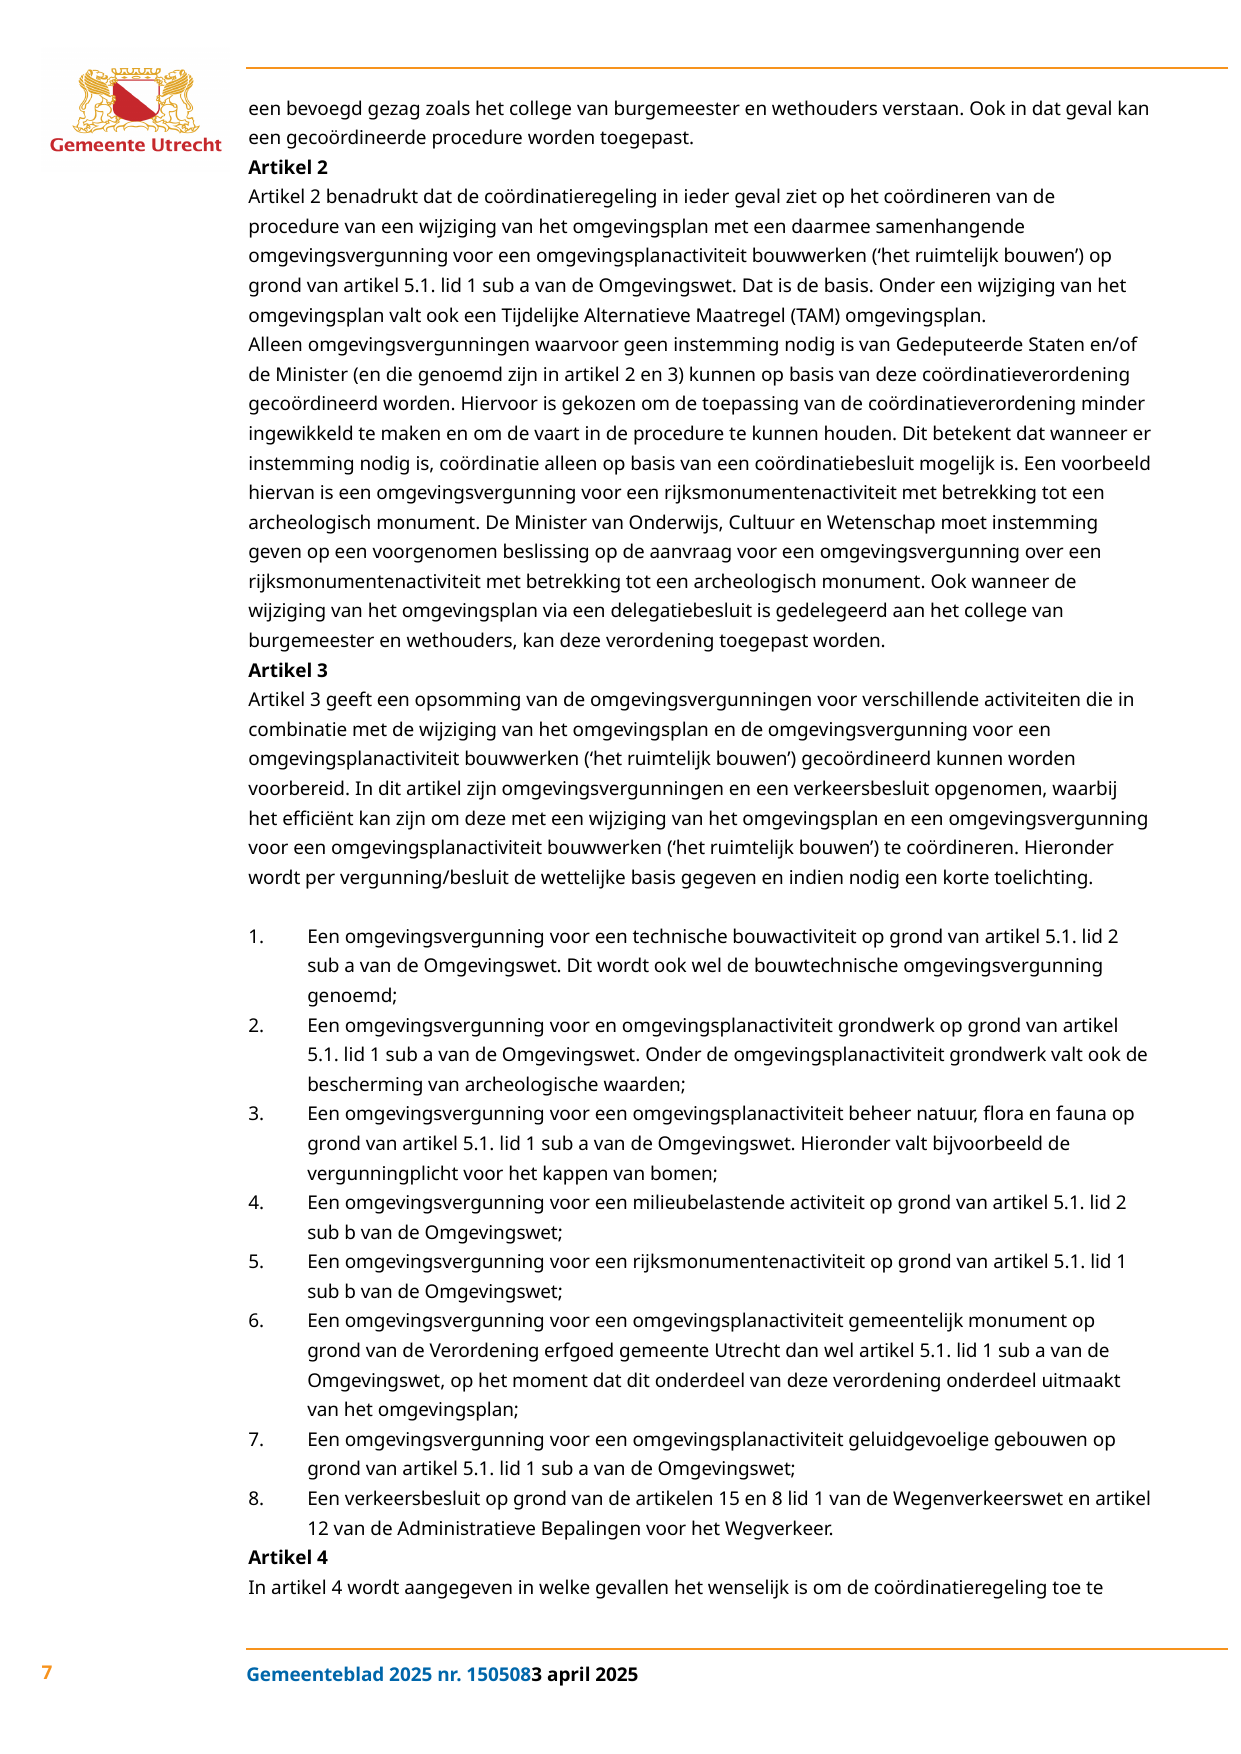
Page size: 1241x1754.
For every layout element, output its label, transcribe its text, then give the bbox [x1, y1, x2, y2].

text Artikel 3 geeft een opsomming van de omgevingsvergunningen voor verschillende activiteiten die in combinatie met de wijziging van het omgevingsplan en de omgevingsvergunning voor een omgevingsplanactiviteit bouwwerken (‘het ruimtelijk bouwen’) gecoördineerd kunnen worden voorbereid. In dit artikel zijn omgevingsvergunningen en een verkeersbesluit opgenomen, waarbij het efficiënt kan zijn om deze met een wijziging van het omgevingsplan en een omgevingsvergunning voor een omgevingsplanactiviteit bouwwerken (‘het ruimtelijk bouwen’) te coördineren. Hieronder wordt per vergunning/besluit de wettelijke basis gegeven en indien nodig een korte toelichting. [248, 686, 1152, 890]
list Een omgevingsvergunning voor een omgevingsplanactiviteit geluidgevoelige gebouwen op grond van artikel 5.1. lid 1 sub a van de Omgevingswet; [248, 1426, 1152, 1481]
text Artikel 2 benadrukt dat de coördinatieregeling in ieder geval ziet op het coördineren van de procedure van een wijziging van het omgevingsplan met een daarmee samenhangende omgevingsvergunning voor een omgevingsplanactiviteit bouwwerken (‘het ruimtelijk bouwen’) op grond van artikel 5.1. lid 1 sub a van de Omgevingswet. Dat is de basis. Onder een wijziging van het omgevingsplan valt ook een Tijdelijke Alternatieve Maatregel (TAM) omgevingsplan. [248, 183, 1152, 328]
list Een omgevingsvergunning voor een rijksmonumentenactiviteit op grond van artikel 5.1. lid 1 sub b van de Omgevingswet; [248, 1248, 1152, 1304]
text In artikel 4 wordt aangegeven in welke gevallen het wenselijk is om de coördinatieregeling toe te [248, 1574, 1152, 1600]
text een bevoegd gezag zoals het college van burgemeester en wethouders verstaan. Ook in dat geval kan een gecoördineerde procedure worden toegepast. [248, 95, 1152, 150]
text Artikel 4 [248, 1544, 1152, 1570]
list Een omgevingsvergunning voor een omgevingsplanactiviteit gemeentelijk monument op grond van de Verordening erfgoed gemeente Utrecht dan wel artikel 5.1. lid 1 sub a van de Omgevingswet, op het moment dat dit onderdeel van deze verordening onderdeel uitmaakt van het omgevingsplan; [248, 1308, 1152, 1422]
picture [41, 47, 231, 172]
list Een omgevingsvergunning voor een omgevingsplanactiviteit beheer natuur, flora en fauna op grond van artikel 5.1. lid 1 sub a van de Omgevingswet. Hieronder valt bijvoorbeeld de vergunningplicht voor het kappen van bomen; [248, 1101, 1152, 1186]
text Artikel 3 [248, 657, 1152, 683]
list Een omgevingsvergunning voor en omgevingsplanactiviteit grondwerk op grond van artikel 5.1. lid 1 sub a van de Omgevingswet. Onder de omgevingsplanactiviteit grondwerk valt ook de bescherming van archeologische waarden; [248, 1012, 1152, 1097]
list Een omgevingsvergunning voor een milieubelastende activiteit op grond van artikel 5.1. lid 2 sub b van de Omgevingswet; [248, 1189, 1152, 1245]
list Een verkeersbesluit op grond van de artikelen 15 en 8 lid 1 van de Wegenverkeerswet en artikel 12 van de Administratieve Bepalingen voor het Wegverkeer. [248, 1485, 1152, 1541]
list Een omgevingsvergunning voor een technische bouwactiviteit op grond van artikel 5.1. lid 2 sub a van de Omgevingswet. Dit wordt ook wel de bouwtechnische omgevingsvergunning genoemd; [248, 923, 1152, 1008]
text Alleen omgevingsvergunningen waarvoor geen instemming nodig is van Gedeputeerde Staten en/of de Minister (en die genoemd zijn in artikel 2 en 3) kunnen op basis van deze coördinatieverordening gecoördineerd worden. Hiervoor is gekozen om de toepassing van de coördinatieverordening minder ingewikkeld te maken en om de vaart in de procedure te kunnen houden. Dit betekent dat wanneer er instemming nodig is, coördinatie alleen op basis van een coördinatiebesluit mogelijk is. Een voorbeeld hiervan is een omgevingsvergunning voor een rijksmonumentenactiviteit met betrekking tot een archeologisch monument. De Minister van Onderwijs, Cultuur en Wetenschap moet instemming geven op een voorgenomen beslissing op de aanvraag voor een omgevingsvergunning over een rijksmonumentenactiviteit met betrekking tot een archeologisch monument. Ook wanneer de wijziging van het omgevingsplan via een delegatiebesluit is gedelegeerd aan het college van burgemeester en wethouders, kan deze verordening toegepast worden. [248, 331, 1152, 653]
text Artikel 2 [248, 154, 1152, 180]
